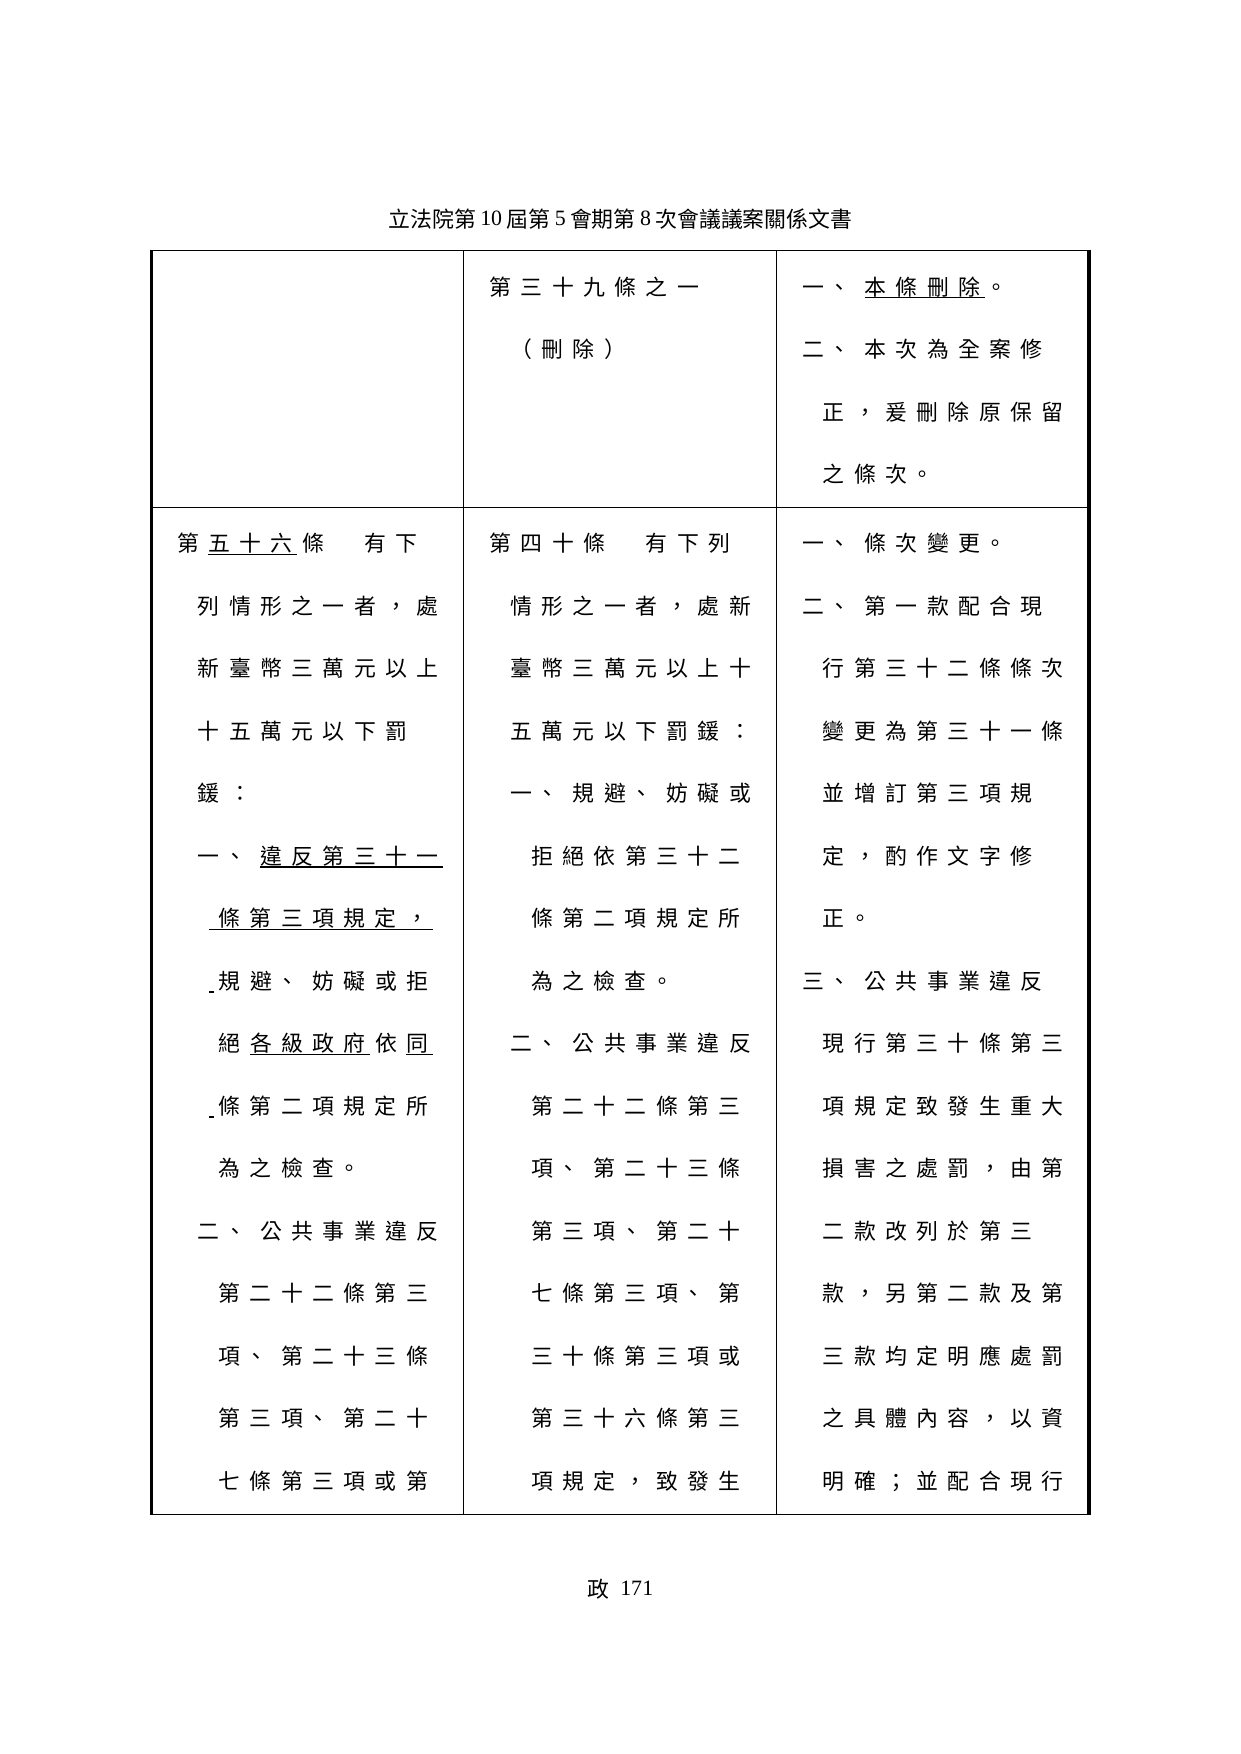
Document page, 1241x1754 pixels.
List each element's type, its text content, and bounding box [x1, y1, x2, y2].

table_cell 一、本條刪除。 二、本次為全案修正，爰刪除原保留之條次。 [777, 251, 1087, 507]
table_cell 第四十條 有下列情形之一者，處新臺幣三萬元以上十五萬元以下罰鍰： 一、規避、妨礙或拒絕依第三十二條第二項規定所為之檢查。 二、公共事業違反第二十二條第三項、第二十三條第三項、第二十七條第三項、第三十條第三項或第三十六條第三項規定，致發生 [464, 508, 776, 1514]
table_cell 一、條次變更。 二、第一款配合現行第三十二條條次變更為第三十一條並增訂第三項規定，酌作文字修正。 三、公共事業違反現行第三十條第三項規定致發生重大損害之處罰，由第二款改列於第三款，另第二款及第三款均定明應處罰之具體內容，以資明確；並配合現行 [777, 508, 1087, 1514]
table_cell 第三十九條之一 （刪除） [464, 251, 776, 507]
table_cell 第五十六條 有下列情形之一者，處新臺幣三萬元以上十五萬元以下罰鍰： 一、違反第三十一條第三項規定，規避、妨礙或拒絕各級政府依同條第二項規定所為之檢查。 二、公共事業違反第二十二條第三項、第二十三條第三項、第二十七條第三項或第 [153, 508, 463, 1514]
table_cell [153, 251, 463, 507]
